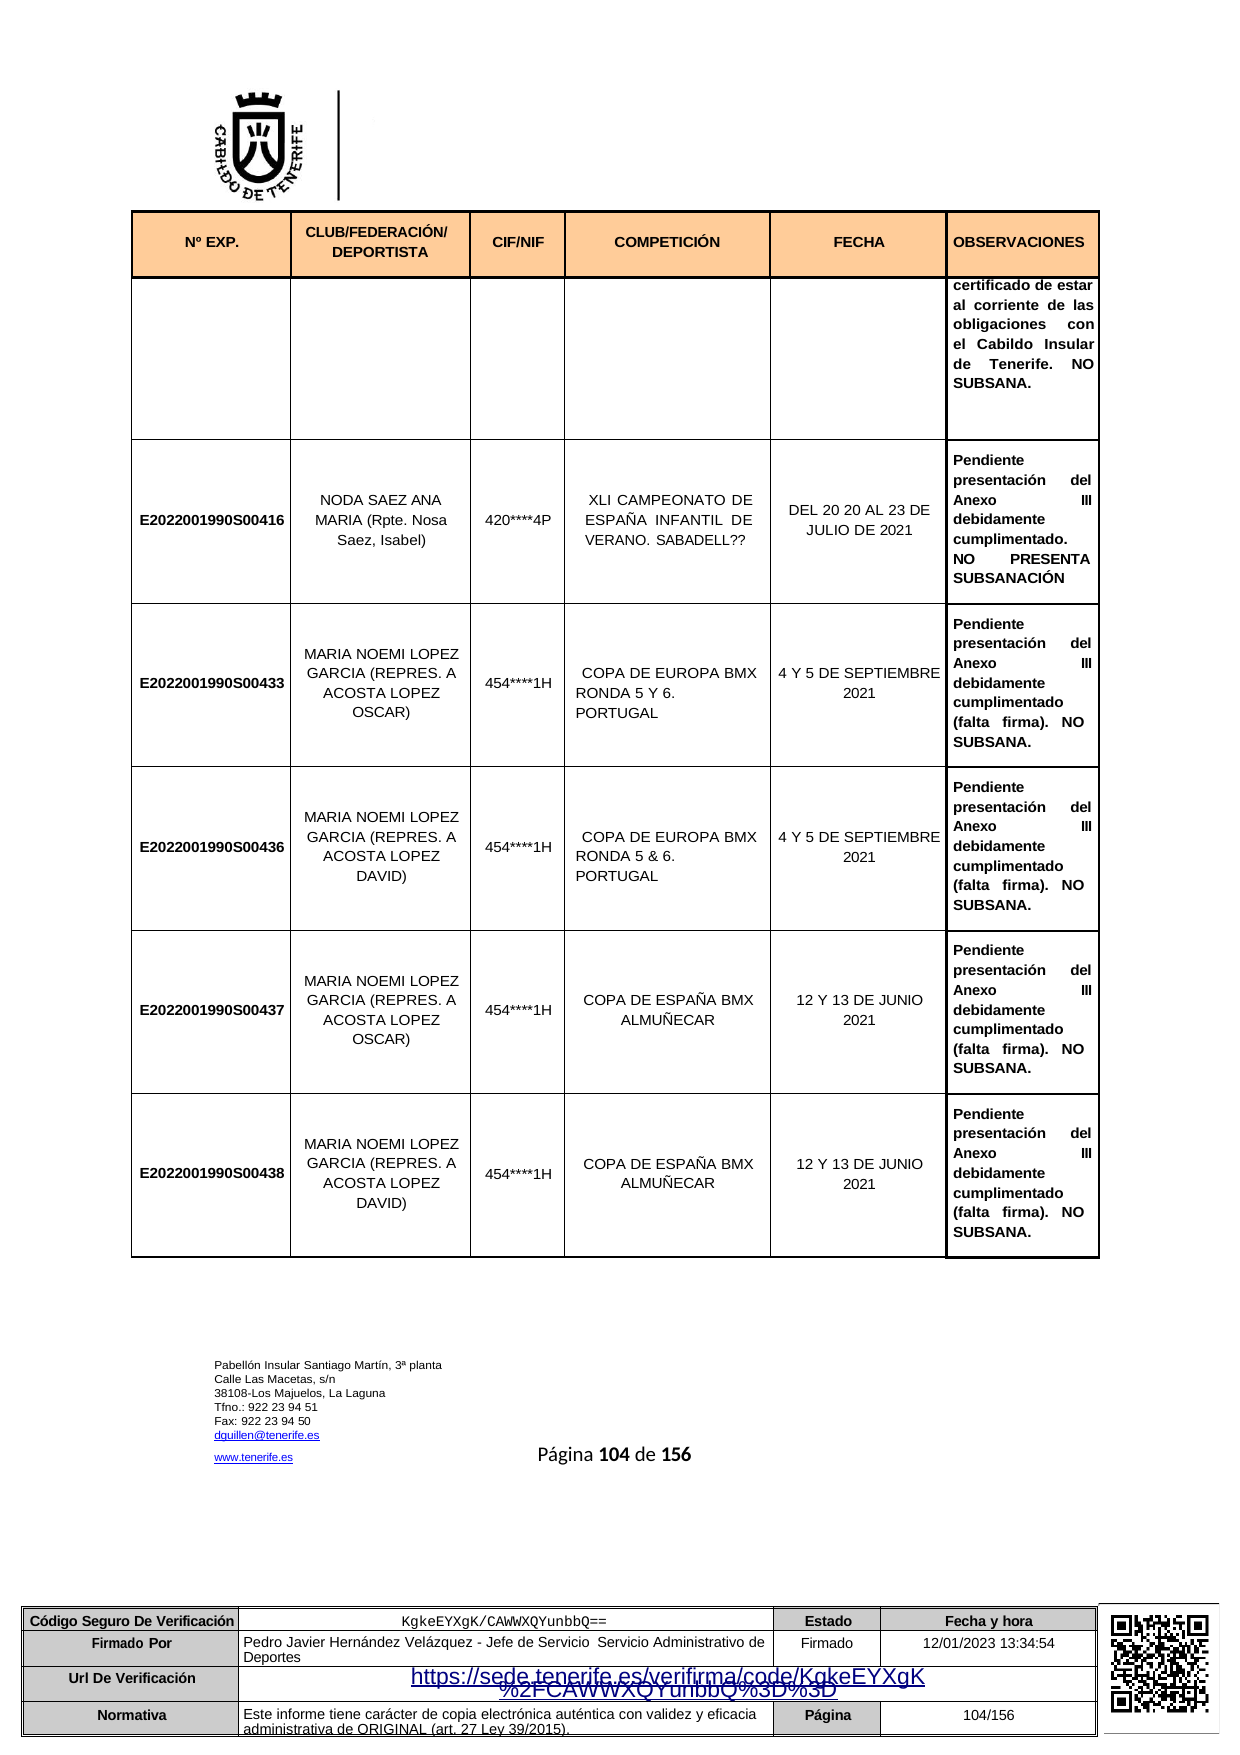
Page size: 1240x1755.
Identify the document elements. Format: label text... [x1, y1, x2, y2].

table_header OBSERVACIONES [948, 213, 1098, 276]
table_cell COPA DE EUROPA BMX RONDA 5 Y 6. PORTUGAL [565, 604, 770, 766]
table_cell 4 Y 5 DE SEPTIEMBRE 2021 [771, 604, 945, 766]
table_header COMPETICIÓN [566, 213, 769, 276]
text 38108-Los Majuelos, La Laguna Tfno.: 922 23 94 51 [214, 1387, 413, 1414]
table_header Nº EXP. [133, 213, 290, 276]
table_cell E2022001990S00438 [132, 1094, 290, 1256]
table_cell DEL 20 20 AL 23 DE JULIO DE 2021 [771, 440, 945, 603]
table_cell E2022001990S00436 [132, 767, 290, 929]
table_cell MARIA NOEMI LOPEZ GARCIA (REPRES. A ACOSTA LOPEZ DAVID) [291, 1094, 470, 1256]
table_cell [471, 279, 564, 439]
table_cell E2022001990S00437 [132, 931, 290, 1093]
table_cell Pendiente presentación del Anexo III debidamente cumplimentado (falta firma). NO SUBSANA. [948, 605, 1098, 766]
table_cell certificado de estar al corriente de las obligaciones con el Cabildo Insular de Tenerife. NO SUBSANA. [948, 279, 1098, 439]
table_cell MARIA NOEMI LOPEZ GARCIA (REPRES. A ACOSTA LOPEZ DAVID) [291, 767, 470, 929]
table_cell NODA SAEZ ANA MARIA (Rpte. Nosa Saez, Isabel) [291, 440, 470, 603]
text Pabellón Insular Santiago Martín, 3ª planta Calle Las Macetas, s/n [214, 1358, 467, 1386]
table_cell 12 Y 13 DE JUNIO 2021 [771, 1094, 945, 1256]
table_cell MARIA NOEMI LOPEZ GARCIA (REPRES. A ACOSTA LOPEZ OSCAR) [291, 604, 470, 766]
table_header CIF/NIF [471, 213, 564, 276]
table_cell [291, 279, 470, 439]
table_header FECHA [771, 213, 945, 276]
table_cell XLI CAMPEONATO DE ESPAÑA INFANTIL DE VERANO. SABADELL?? [565, 440, 770, 603]
table_cell [565, 279, 770, 439]
table_cell COPA DE ESPAÑA BMX ALMUÑECAR [565, 1094, 770, 1256]
text dguillen@tenerife.es [214, 1428, 1110, 1442]
table_cell 12 Y 13 DE JUNIO 2021 [771, 931, 945, 1093]
table_cell [771, 279, 945, 439]
table_cell 454****1H [471, 767, 564, 929]
table_cell E2022001990S00416 [132, 440, 290, 603]
table_cell 454****1H [471, 1094, 564, 1256]
table_cell Pendiente presentación del Anexo III debidamente cumplimentado (falta firma). NO SUBSANA. [948, 932, 1098, 1093]
table_cell COPA DE ESPAÑA BMX ALMUÑECAR [565, 931, 770, 1093]
table_cell COPA DE EUROPA BMX RONDA 5 & 6. PORTUGAL [565, 767, 770, 929]
table_cell 420****4P [471, 440, 564, 603]
table_cell E2022001990S00433 [132, 604, 290, 766]
table_cell Pendiente presentación del Anexo III debidamente cumplimentado. NO PRESENTA SUBSANACIÓN [948, 441, 1098, 603]
text Fax: 922 23 94 50 [214, 1414, 1110, 1428]
table_cell Pendiente presentación del Anexo III debidamente cumplimentado (falta firma). NO SUBSANA. [948, 1095, 1098, 1256]
table_cell MARIA NOEMI LOPEZ GARCIA (REPRES. A ACOSTA LOPEZ OSCAR) [291, 931, 470, 1093]
table_cell 454****1H [471, 604, 564, 766]
text www.tenerife.es Página 104 de 156 [214, 1442, 1110, 1467]
table_cell Pendiente presentación del Anexo III debidamente cumplimentado (falta firma). NO SUBSANA. [948, 768, 1098, 929]
table_cell 4 Y 5 DE SEPTIEMBRE 2021 [771, 767, 945, 929]
table_header CLUB/FEDERACIÓN/ DEPORTISTA [292, 213, 469, 276]
table_cell 454****1H [471, 931, 564, 1093]
table_cell [132, 279, 290, 439]
